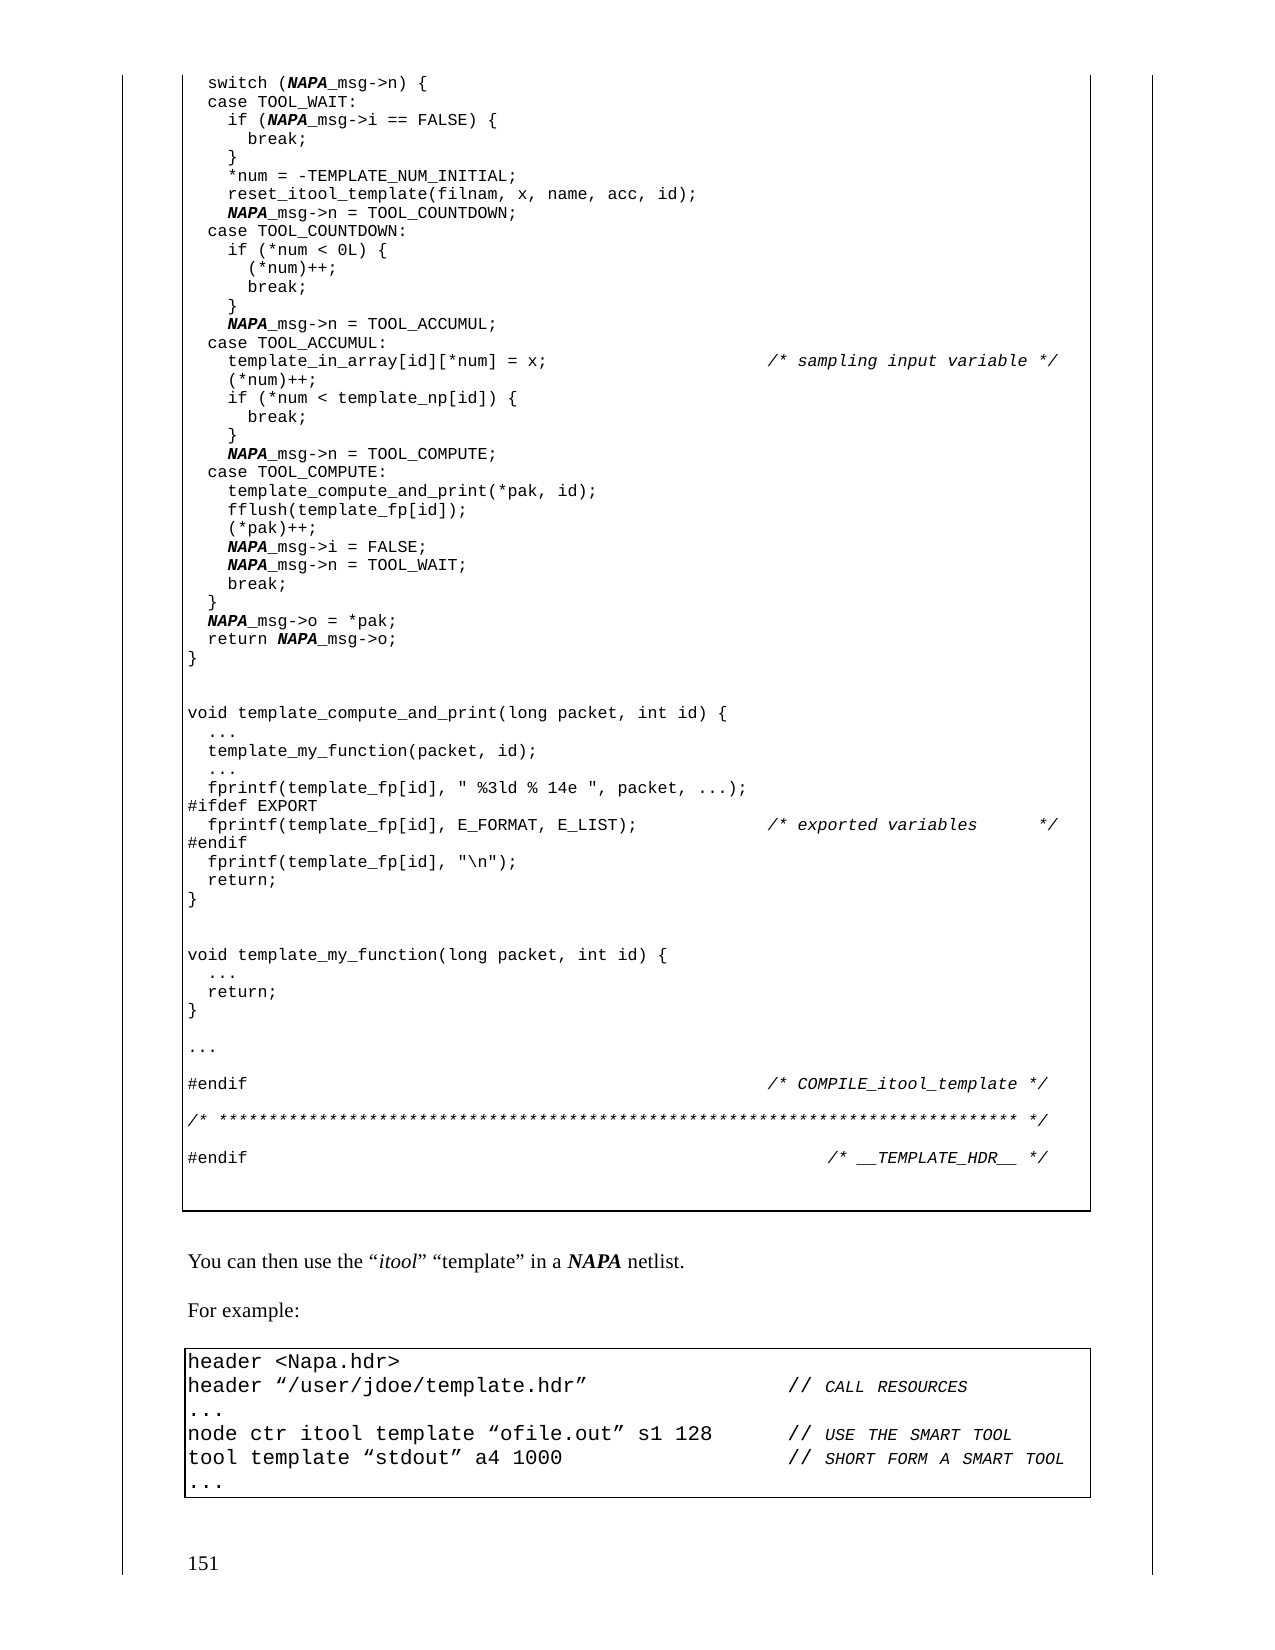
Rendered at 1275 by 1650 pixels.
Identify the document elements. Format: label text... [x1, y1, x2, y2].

text For example: [187, 1298, 1087, 1322]
text switch (NAPA_msg->n) { case TOOL_WAIT: if (NAPA_msg->i == FALSE) { break; } *num = -TEMPLATE_NUM_INITIAL; reset_itool_template(filnam, x, name, acc, id); NAPA_msg->n = TOOL_COUNTDOWN; case TOOL_COUNTDOWN: if (*num < 0L) { (*num)++; break; } NAPA_msg->n = TOOL_ACCUMUL; case TOOL_ACCUMUL: template_in_array[id][*num] = x; /* sampling input variable */ (*num)++; if (*num < template_np[id]) { break; } NAPA_msg->n = TOOL_COMPUTE; case TOOL_COMPUTE: template_compute_and_print(*pak, id); fflush(template_fp[id]); (*pak)++; NAPA_msg->i = FALSE; NAPA_msg->n = TOOL_WAIT; break; } NAPA_msg->o = *pak; return NAPA_msg->o; } void template_compute_and_print(long packet, int id) { ... template_my_function(packet, id); ... fprintf(template_fp[id], " %3ld % 14e ", packet, ...); #ifdef EXPORT fprintf(template_fp[id], E_FORMAT, E_LIST); /* exported variables */ #endif fprintf(template_fp[id], "\n"); return; } void template_my_function(long packet, int id) { ... return; } ... #endif /* COMPILE_itool_template */ /* ******************************************************************************** */ #endif /* __TEMPLATE_HDR__ */ [183, 75, 1090, 1171]
text You can then use the “itool” “template” in a NAPA netlist. [187, 1249, 1087, 1273]
text header <Napa.hdr> header “/user/jdoe/template.hdr” // call resources ... node ctr itool template “ofile.out” s1 128 // use the smart tool tool template “stdout” a4 1000 // short form a smart tool ... [186, 1349, 1090, 1497]
